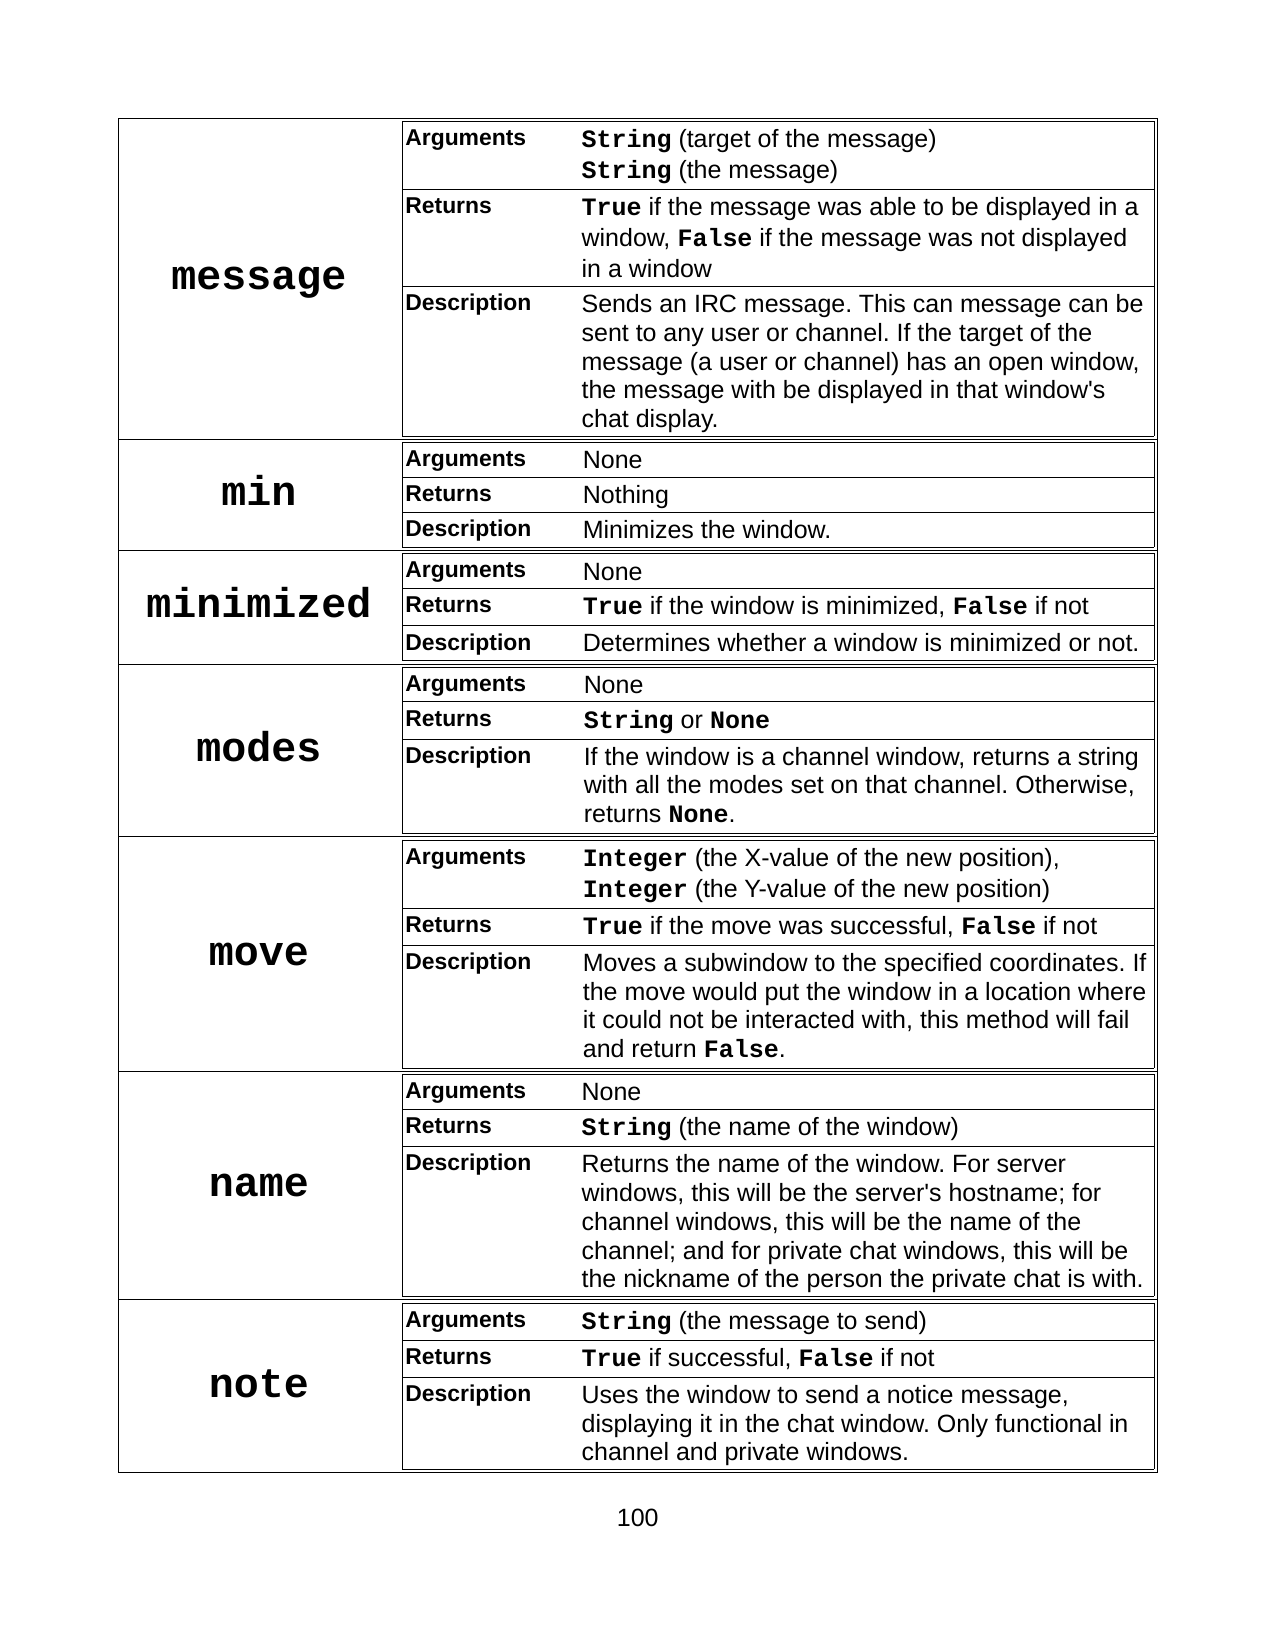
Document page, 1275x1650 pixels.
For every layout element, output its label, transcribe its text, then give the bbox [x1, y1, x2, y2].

table_cell String or None [581, 702, 1154, 738]
table_header Arguments [403, 668, 581, 701]
table_cell modes [119, 665, 399, 836]
table_cell move [119, 837, 399, 1071]
table_cell Returns [403, 702, 581, 738]
table_header Arguments [403, 554, 580, 588]
table_cell String (the name of the window) [578, 1110, 1154, 1146]
table_cell min [119, 440, 399, 550]
table_header Arguments [403, 122, 578, 189]
table_header Integer (the X-value of the new position), Integer (the Y-value of the new position) [580, 841, 1154, 907]
table_cell Sends an IRC message. This can message can be sent to any user or channel. If the target of the message (a user or channel) has an open window, the message with be displayed in that window's chat display. [578, 287, 1154, 436]
table_cell Description [403, 287, 578, 436]
table_cell [399, 440, 1157, 550]
table_cell Returns [403, 909, 580, 944]
table_header None [580, 554, 1154, 588]
table_cell Description [403, 513, 580, 547]
table_cell True if the message was able to be displayed in a window, False if the message was not displayed in a window [578, 190, 1154, 286]
table_cell note [119, 1300, 399, 1472]
table_cell Description [403, 946, 580, 1068]
table_cell message [119, 119, 399, 439]
table_cell True if the move was successful, False if not [580, 909, 1154, 944]
table_header None [581, 668, 1154, 701]
table_cell minimized [119, 551, 399, 663]
table_cell Description [403, 1378, 578, 1469]
table_cell Returns [403, 1341, 578, 1377]
table_header None [578, 1075, 1154, 1109]
table_header Arguments [403, 443, 580, 477]
table_cell Description [403, 740, 581, 833]
table_cell True if successful, False if not [578, 1341, 1154, 1377]
table_header Arguments [403, 1304, 578, 1339]
table_cell name [119, 1072, 399, 1299]
table_header Arguments [403, 841, 580, 907]
table_cell [399, 1072, 1157, 1299]
table_cell Description [403, 626, 580, 660]
table_cell Returns [403, 589, 580, 625]
table_cell Description [403, 1147, 578, 1296]
table_cell [399, 665, 1157, 836]
table_cell [399, 551, 1157, 663]
table_cell Returns the name of the window. For server windows, this will be the server's hostname; for channel windows, this will be the name of the channel; and for private chat windows, this will be the nickname of the person the private chat is with. [578, 1147, 1154, 1296]
table_cell Returns [403, 1110, 578, 1146]
table_header String (the message to send) [578, 1304, 1154, 1339]
table_cell Determines whether a window is minimized or not. [580, 626, 1154, 660]
table_cell Minimizes the window. [580, 513, 1154, 547]
table_cell True if the window is minimized, False if not [580, 589, 1154, 625]
table_cell Returns [403, 478, 580, 512]
table_cell [399, 1300, 1157, 1472]
table_header None [580, 443, 1154, 477]
table_cell [399, 837, 1157, 1071]
table_cell Uses the window to send a notice message, displaying it in the chat window. Only functional in channel and private windows. [578, 1378, 1154, 1469]
table_cell Moves a subwindow to the specified coordinates. If the move would put the window in a location where it could not be interacted with, this method will fail and return False. [580, 946, 1154, 1068]
table_cell Nothing [580, 478, 1154, 512]
table_header String (target of the message) String (the message) [578, 122, 1154, 189]
table_cell [399, 119, 1157, 439]
table_cell If the window is a channel window, returns a string with all the modes set on that channel. Otherwise, returns None. [581, 740, 1154, 833]
table_header Arguments [403, 1075, 578, 1109]
table_cell Returns [403, 190, 578, 286]
